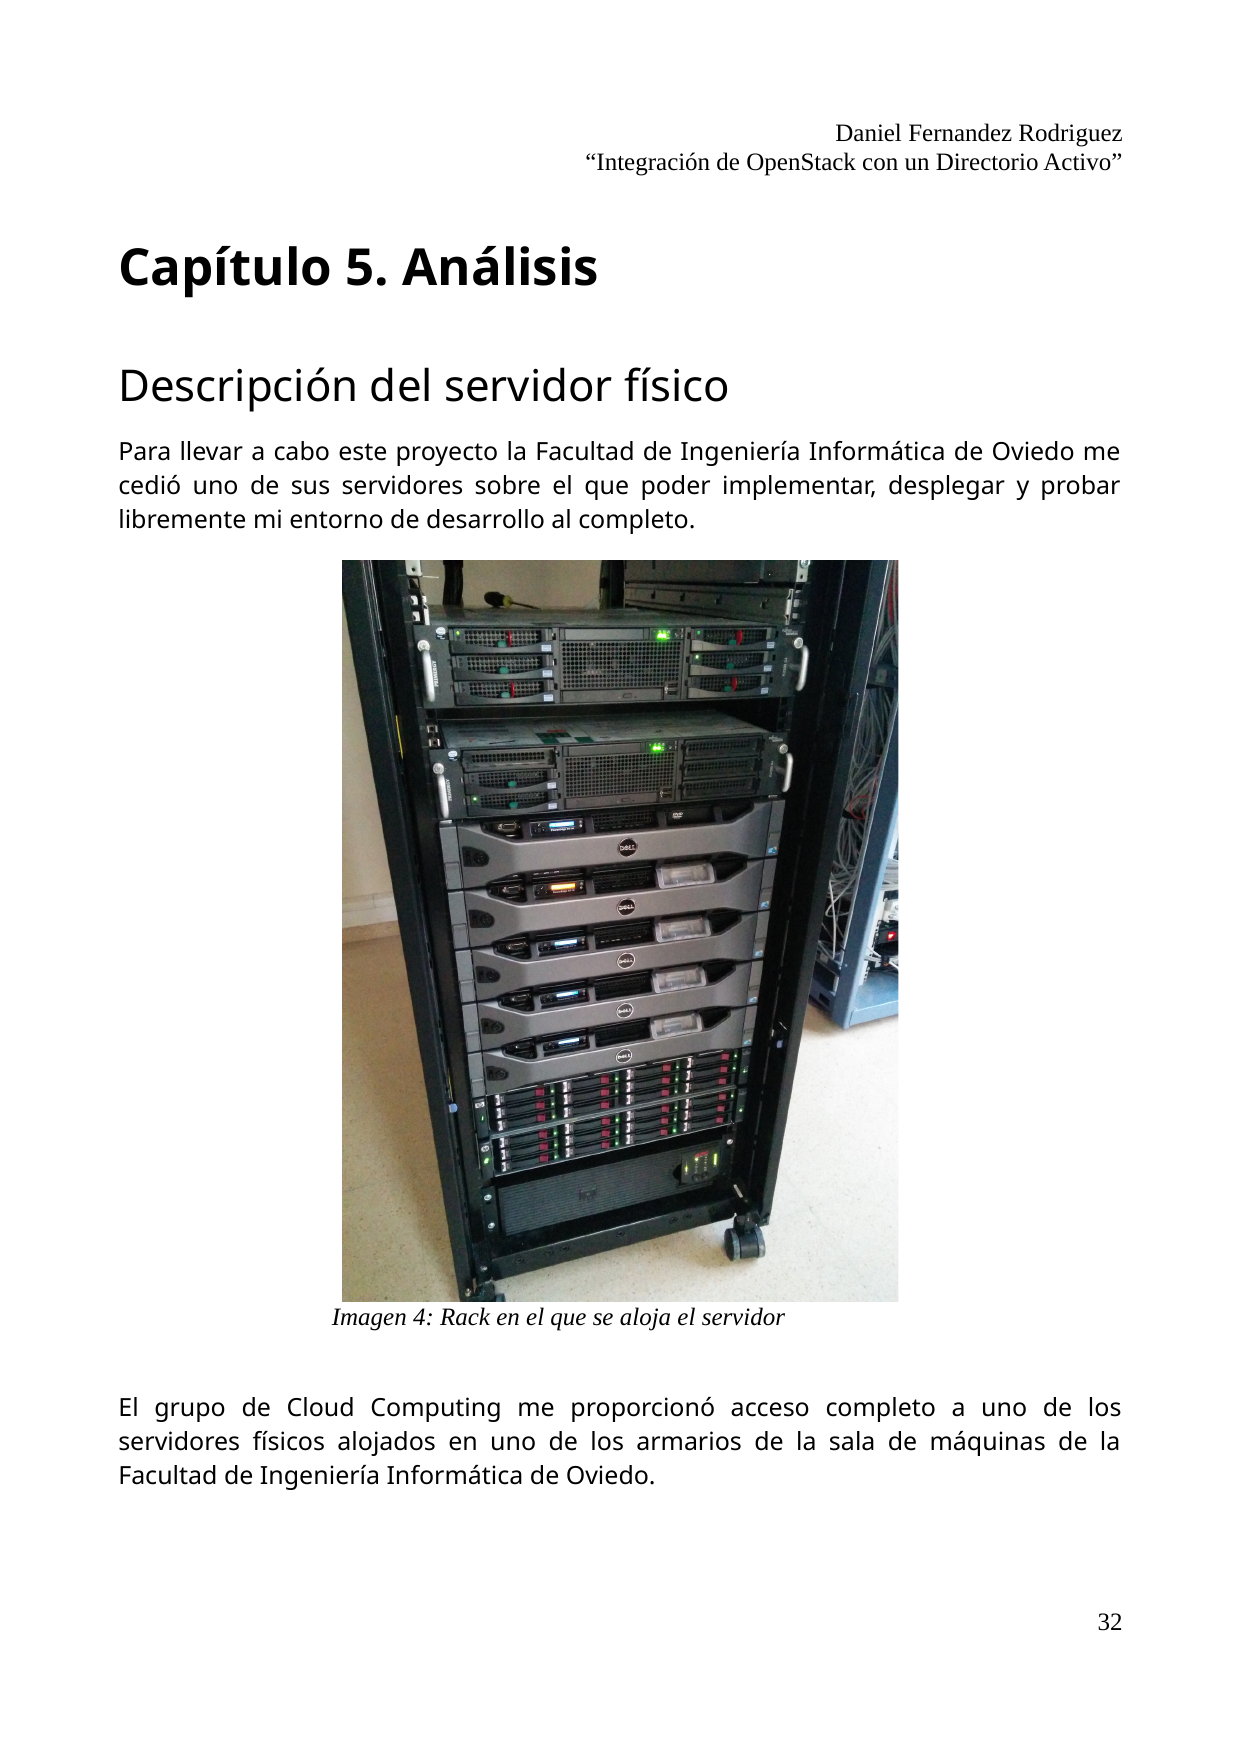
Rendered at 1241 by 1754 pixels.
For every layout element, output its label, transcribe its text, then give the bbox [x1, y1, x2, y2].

text Para llevar a cabo este proyecto la Facultad de Ingeniería Informática de Oviedo me cedió uno de sus servidores sobre el que poder implementar, desplegar y probar libremente mi entorno de desarrollo al completo. [118, 433, 1122, 535]
subtitle Capítulo 5. Análisis [118, 231, 1122, 300]
subtitle Descripción del servidor físico [118, 355, 1122, 415]
text El grupo de Cloud Computing me proporcionó acceso completo a uno de los servidores físicos alojados en uno de los armarios de la sala de máquinas de la Facultad de Ingeniería Informática de Oviedo. [118, 1389, 1122, 1491]
text Imagen 4: Rack en el que se aloja el servidor [332, 1302, 909, 1330]
picture [342, 560, 899, 1302]
